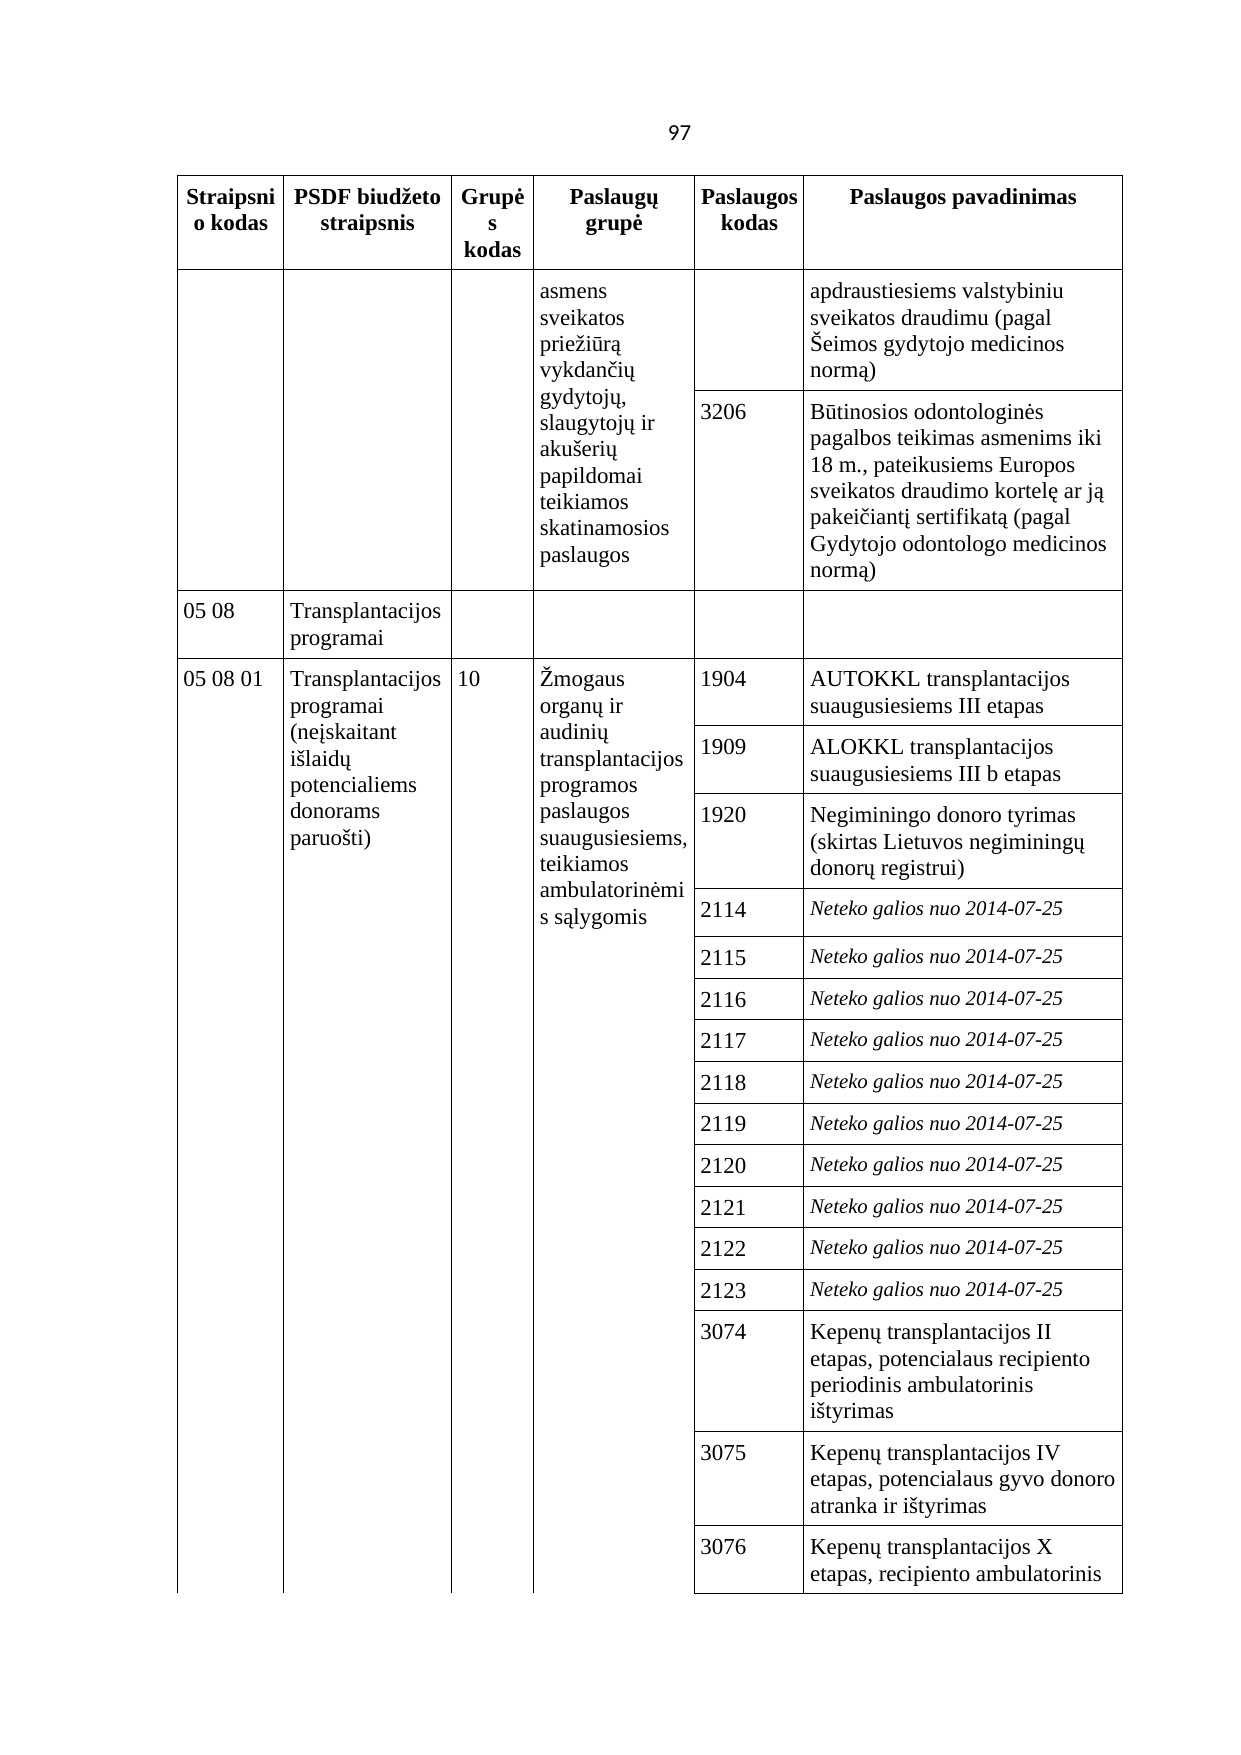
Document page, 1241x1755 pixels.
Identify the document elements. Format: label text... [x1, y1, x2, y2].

table_cell [178, 936, 283, 978]
table_cell [284, 978, 451, 1019]
table_cell 2122 [695, 1228, 803, 1269]
table_cell Transplantacijos programai [284, 591, 451, 657]
table_cell [284, 1525, 451, 1593]
table_cell Neteko galios nuo 2014-07-25 [804, 1187, 1122, 1227]
table_cell [452, 1186, 533, 1227]
table_cell [534, 1525, 694, 1593]
table_cell [284, 1269, 451, 1310]
table_cell Negiminingo donoro tyrimas (skirtas Lietuvos negiminingų donorų registrui) [804, 794, 1122, 887]
table_cell Neteko galios nuo 2014-07-25 [804, 1145, 1122, 1186]
table_cell Būtinosios odontologinės pagalbos teikimas asmenims iki 18 m., pateikusiems Europos sveikatos draudimo kortelę ar ją pakeičiantį sertifikatą (pagal Gydytojo odontologo medicinos normą) [804, 391, 1122, 589]
table_header Paslaugos kodas [695, 176, 803, 269]
table_cell [452, 725, 533, 793]
table_cell 3206 [695, 391, 803, 589]
table_cell 2115 [695, 937, 803, 978]
table_cell [178, 1269, 283, 1310]
table_cell [534, 1269, 694, 1310]
table_cell [452, 1310, 533, 1431]
table_cell [452, 1525, 533, 1593]
table_cell 3074 [695, 1311, 803, 1431]
table_cell [452, 1227, 533, 1269]
table_header Paslaugos pavadinimas [804, 176, 1122, 269]
table_cell [452, 1144, 533, 1186]
table_cell 05 08 [178, 591, 283, 657]
table_cell [452, 1103, 533, 1144]
table_cell 1909 [695, 726, 803, 793]
table_cell [695, 591, 803, 657]
table_cell [534, 978, 694, 1019]
table_cell Kepenų transplantacijos IV etapas, potencialaus gyvo donoro atranka ir ištyrimas [804, 1432, 1122, 1525]
table_header Paslaugų grupė [534, 176, 694, 269]
table_cell Neteko galios nuo 2014-07-25 [804, 889, 1122, 936]
table_cell 1904 [695, 659, 803, 725]
table_cell [534, 1019, 694, 1061]
table_cell [284, 1431, 451, 1525]
table_cell Neteko galios nuo 2014-07-25 [804, 1270, 1122, 1310]
table_cell Neteko galios nuo 2014-07-25 [804, 1228, 1122, 1269]
table_cell AUTOKKL transplantacijos suaugusiesiems III etapas [804, 659, 1122, 725]
table_cell [804, 591, 1122, 657]
table_cell [284, 1310, 451, 1431]
table_cell 1920 [695, 794, 803, 887]
table_cell [534, 591, 694, 657]
table_cell 2119 [695, 1104, 803, 1144]
table_cell [284, 936, 451, 978]
table_cell [178, 1186, 283, 1227]
table_cell Kepenų transplantacijos II etapas, potencialaus recipiento periodinis ambulatorinis ištyrimas [804, 1311, 1122, 1431]
table_cell [178, 1061, 283, 1102]
table_cell [178, 888, 283, 936]
table_cell [452, 1061, 533, 1102]
table_cell [534, 1227, 694, 1269]
table_cell Neteko galios nuo 2014-07-25 [804, 937, 1122, 978]
table_cell [452, 978, 533, 1019]
table_header Straipsnio kodas [178, 176, 283, 269]
table_cell Neteko galios nuo 2014-07-25 [804, 1062, 1122, 1102]
table_cell [178, 1310, 283, 1431]
table_cell Neteko galios nuo 2014-07-25 [804, 1020, 1122, 1061]
table_cell [452, 591, 533, 657]
table_cell [284, 1227, 451, 1269]
table_cell Žmogaus organų ir audinių transplantacijos programos paslaugos suaugusiesiems, teikiamos ambulatorinėmis sąlygomis [534, 659, 694, 936]
table_cell [452, 793, 533, 887]
table_cell [284, 1103, 451, 1144]
table_cell 2116 [695, 979, 803, 1019]
table_cell 2123 [695, 1270, 803, 1310]
table_cell [452, 888, 533, 936]
table_cell 2114 [695, 889, 803, 936]
table_cell [284, 270, 451, 589]
table_cell [534, 1061, 694, 1102]
table_cell [178, 978, 283, 1019]
table_cell [452, 936, 533, 978]
table_cell 3076 [695, 1526, 803, 1593]
table_cell [178, 793, 283, 887]
table_cell [452, 1431, 533, 1525]
table_cell apdraustiesiems valstybiniu sveikatos draudimu (pagal Šeimos gydytojo medicinos normą) [804, 270, 1122, 390]
table_cell [452, 270, 533, 589]
table_cell 2118 [695, 1062, 803, 1102]
table_cell 2117 [695, 1020, 803, 1061]
table_cell Neteko galios nuo 2014-07-25 [804, 1104, 1122, 1144]
table_cell asmens sveikatos priežiūrą vykdančių gydytojų, slaugytojų ir akušerių papildomai teikiamos skatinamosios paslaugos [534, 270, 694, 589]
table_cell [534, 936, 694, 978]
table_cell 10 [452, 659, 533, 725]
table_cell Kepenų transplantacijos X etapas, recipiento ambulatorinis [804, 1526, 1122, 1593]
table_cell [284, 1186, 451, 1227]
table_cell 3075 [695, 1432, 803, 1525]
table_cell [284, 1061, 451, 1102]
table_cell 2121 [695, 1187, 803, 1227]
table_cell [178, 1019, 283, 1061]
table_cell [534, 1186, 694, 1227]
table_cell [534, 1431, 694, 1525]
table_cell [284, 1019, 451, 1061]
table_cell [178, 1144, 283, 1186]
table_cell [178, 1525, 283, 1593]
table_cell [452, 1269, 533, 1310]
table_cell [534, 1310, 694, 1431]
table_cell 2120 [695, 1145, 803, 1186]
table_cell [534, 1103, 694, 1144]
table_cell Transplantacijos programai (neįskaitant išlaidų potencialiems donorams paruošti) [284, 659, 451, 936]
table_cell Neteko galios nuo 2014-07-25 [804, 979, 1122, 1019]
table_cell 05 08 01 [178, 659, 283, 725]
table_cell ALOKKL transplantacijos suaugusiesiems III b etapas [804, 726, 1122, 793]
table_cell [284, 1144, 451, 1186]
table_cell [695, 270, 803, 390]
table_cell [534, 1144, 694, 1186]
table_cell [178, 1227, 283, 1269]
table_cell [178, 1431, 283, 1525]
table_cell [178, 270, 283, 589]
table_cell [178, 1103, 283, 1144]
table_header PSDF biudžeto straipsnis [284, 176, 451, 269]
table_cell [178, 725, 283, 793]
table_cell [452, 1019, 533, 1061]
table_header Grupės kodas [452, 176, 533, 269]
